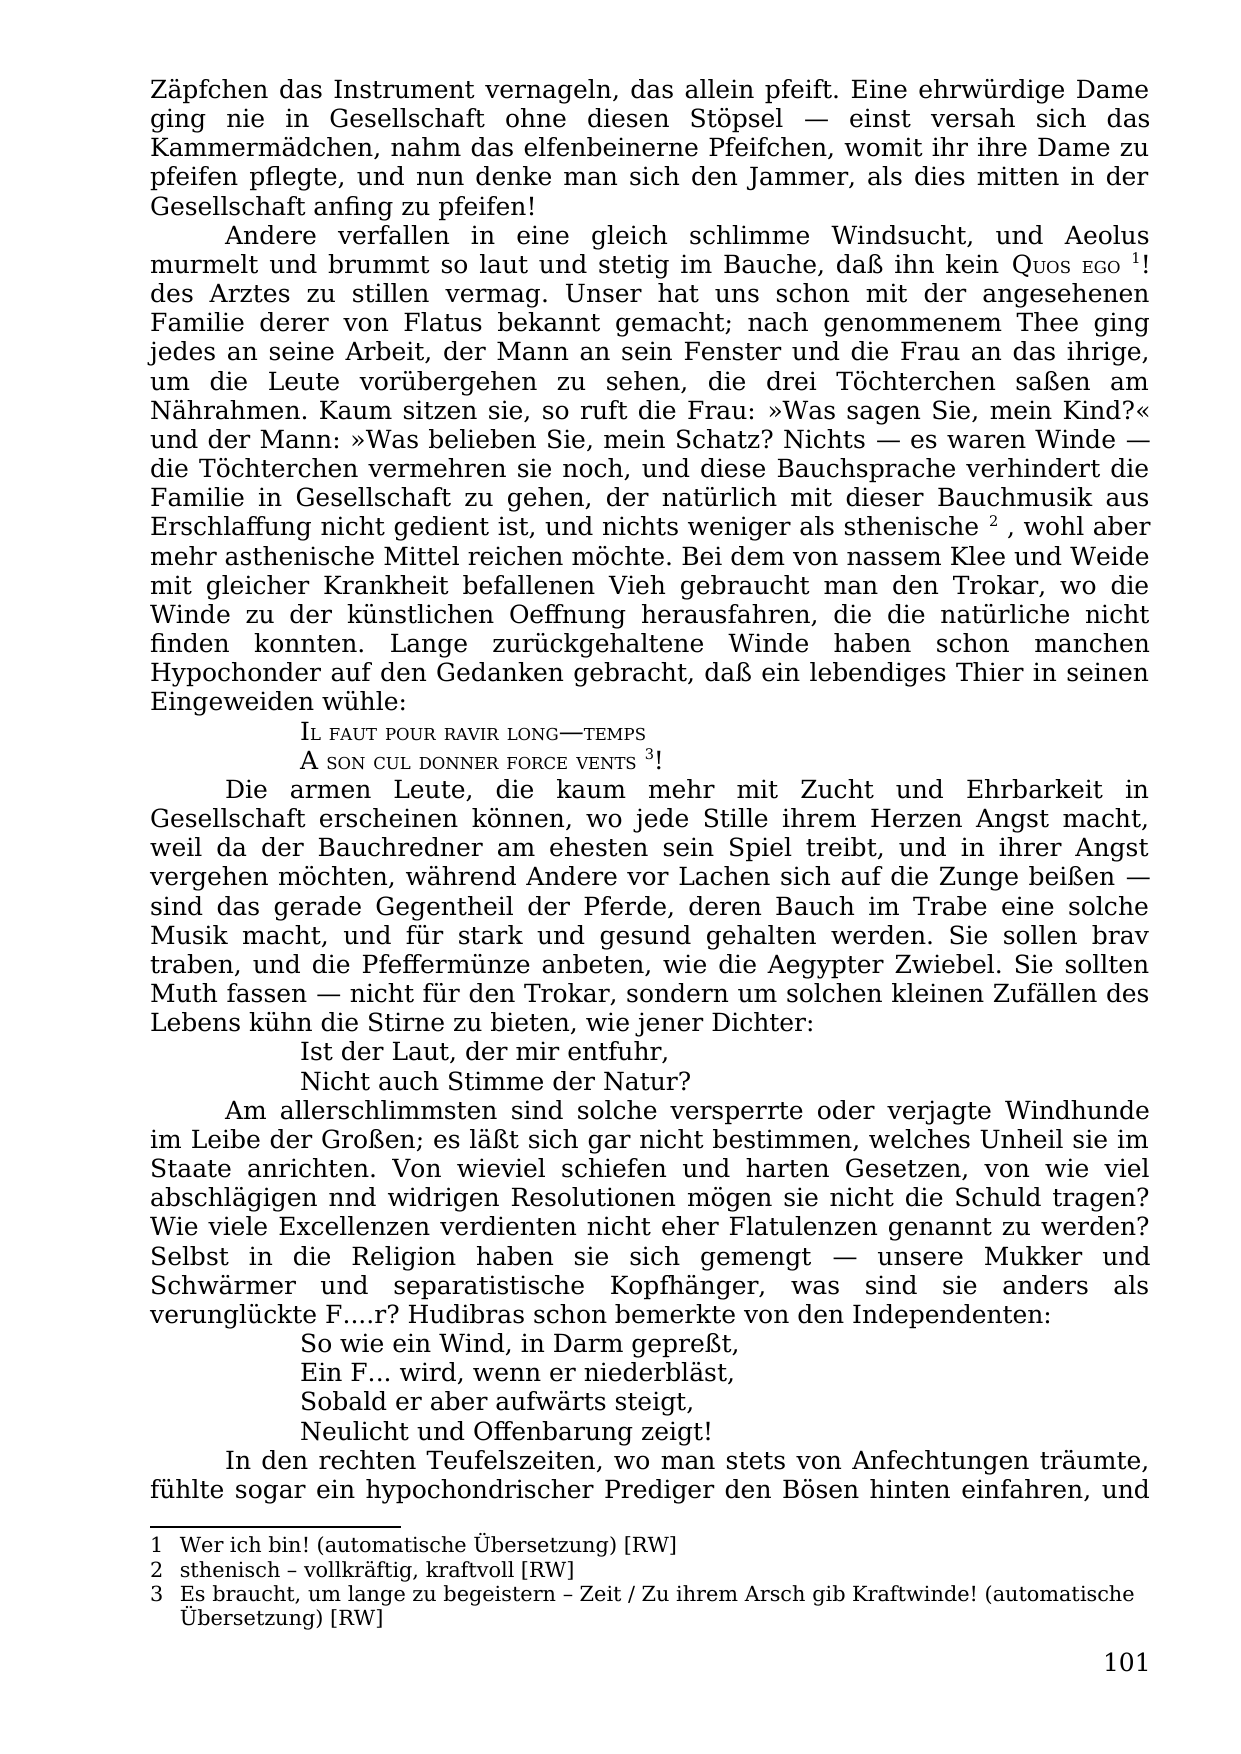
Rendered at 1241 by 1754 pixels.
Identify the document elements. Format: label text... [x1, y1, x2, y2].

text Es braucht, um lange zu begeistern – Zeit / Zu ihrem Arsch gib Kraftwinde! (automatische Übersetzung) [RW] [150, 1582, 1151, 1631]
text Zäpfchen das Instrument vernageln, das allein pfeift. Eine ehrwürdige Dame ging nie in Gesellschaft ohne diesen Stöpsel — einst versah sich das Kammermädchen, nahm das elfenbeinerne Pfeifchen, womit ihr ihre Dame zu pfeifen pflegte, und nun denke man sich den Jammer, als dies mitten in der Gesellschaft anfing zu pfeifen! [150, 75, 1151, 221]
text Wer ich bin! (automatische Übersetzung) [RW] [150, 1533, 1151, 1558]
text sthenisch – vollkräftig, kraftvoll [RW] [150, 1558, 1151, 1582]
text Am allerschlimmsten sind solche versperrte oder verjagte Windhunde im Leibe der Großen; es läßt sich gar nicht bestimmen, welches Unheil sie im Staate anrichten. Von wieviel schiefen und harten Gesetzen, von wie viel abschlägigen nnd widrigen Resolutionen mögen sie nicht die Schuld tragen? Wie viele Excellenzen verdienten nicht eher Flatulenzen genannt zu werden? Selbst in die Religion haben sie sich gemengt — unsere Mukker und Schwärmer und separatistische Kopfhänger, was sind sie anders als verunglückte F....r? Hudibras schon bemerkte von den Independenten: [150, 1096, 1151, 1329]
text In den rechten Teufelszeiten, wo man stets von Anfechtungen träumte, fühlte sogar ein hypochondrischer Prediger den Bösen hinten einfahren, und [150, 1446, 1151, 1504]
text Nicht auch Stimme der Natur? [300, 1067, 1151, 1096]
text Die armen Leute, die kaum mehr mit Zucht und Ehrbarkeit in Gesellschaft erscheinen können, wo jede Stille ihrem Herzen Angst macht, weil da der Bauchredner am ehesten sein Spiel treibt, und in ihrer Angst vergehen möchten, während Andere vor Lachen sich auf die Zunge beißen — sind das gerade Gegentheil der Pferde, deren Bauch im Trabe eine solche Musik macht, und für stark und gesund gehalten werden. Sie sollen brav traben, und die Pfeffermünze anbeten, wie die Aegypter Zwiebel. Sie sollten Muth fassen — nicht für den Trokar, sondern um solchen kleinen Zufällen des Lebens kühn die Stirne zu bieten, wie jener Dichter: [150, 775, 1151, 1037]
text Sobald er aber aufwärts steigt, [300, 1387, 1151, 1417]
text Ein F... wird, wenn er niederbläst, [300, 1358, 1151, 1387]
text A son cul donner force vents ! [300, 746, 1151, 775]
text Neulicht und Offenbarung zeigt! [300, 1417, 1151, 1446]
text Andere verfallen in eine gleich schlimme Windsucht, und Aeolus murmelt und brummt so laut und stetig im Bauche, daß ihn kein Quos ego ! des Arztes zu stillen vermag. Unser hat uns schon mit der angesehenen Familie derer von Flatus bekannt gemacht; nach genommenem Thee ging jedes an seine Arbeit, der Mann an sein Fenster und die Frau an das ihrige, um die Leute vorübergehen zu sehen, die drei Töchterchen saßen am Nährahmen. Kaum sitzen sie, so ruft die Frau: »Was sagen Sie, mein Kind?« und der Mann: »Was belieben Sie, mein Schatz? Nichts — es waren Winde — die Töchterchen vermehren sie noch, und diese Bauchsprache verhindert die Familie in Gesellschaft zu gehen, der natürlich mit dieser Bauchmusik aus Erschlaffung nicht gedient ist, und nichts weniger als sthenische , wohl aber mehr asthenische Mittel reichen möchte. Bei dem von nassem Klee und Weide mit gleicher Krankheit befallenen Vieh gebraucht man den Trokar, wo die Winde zu der künstlichen Oeffnung herausfahren, die die natürliche nicht finden konnten. Lange zurückgehaltene Winde haben schon manchen Hypochonder auf den Gedanken gebracht, daß ein lebendiges Thier in seinen Eingeweiden wühle: [150, 221, 1151, 717]
text So wie ein Wind, in Darm gepreßt, [300, 1329, 1151, 1358]
text Il faut pour ravir long—temps [300, 717, 1151, 746]
text Ist der Laut, der mir entfuhr, [300, 1037, 1151, 1067]
